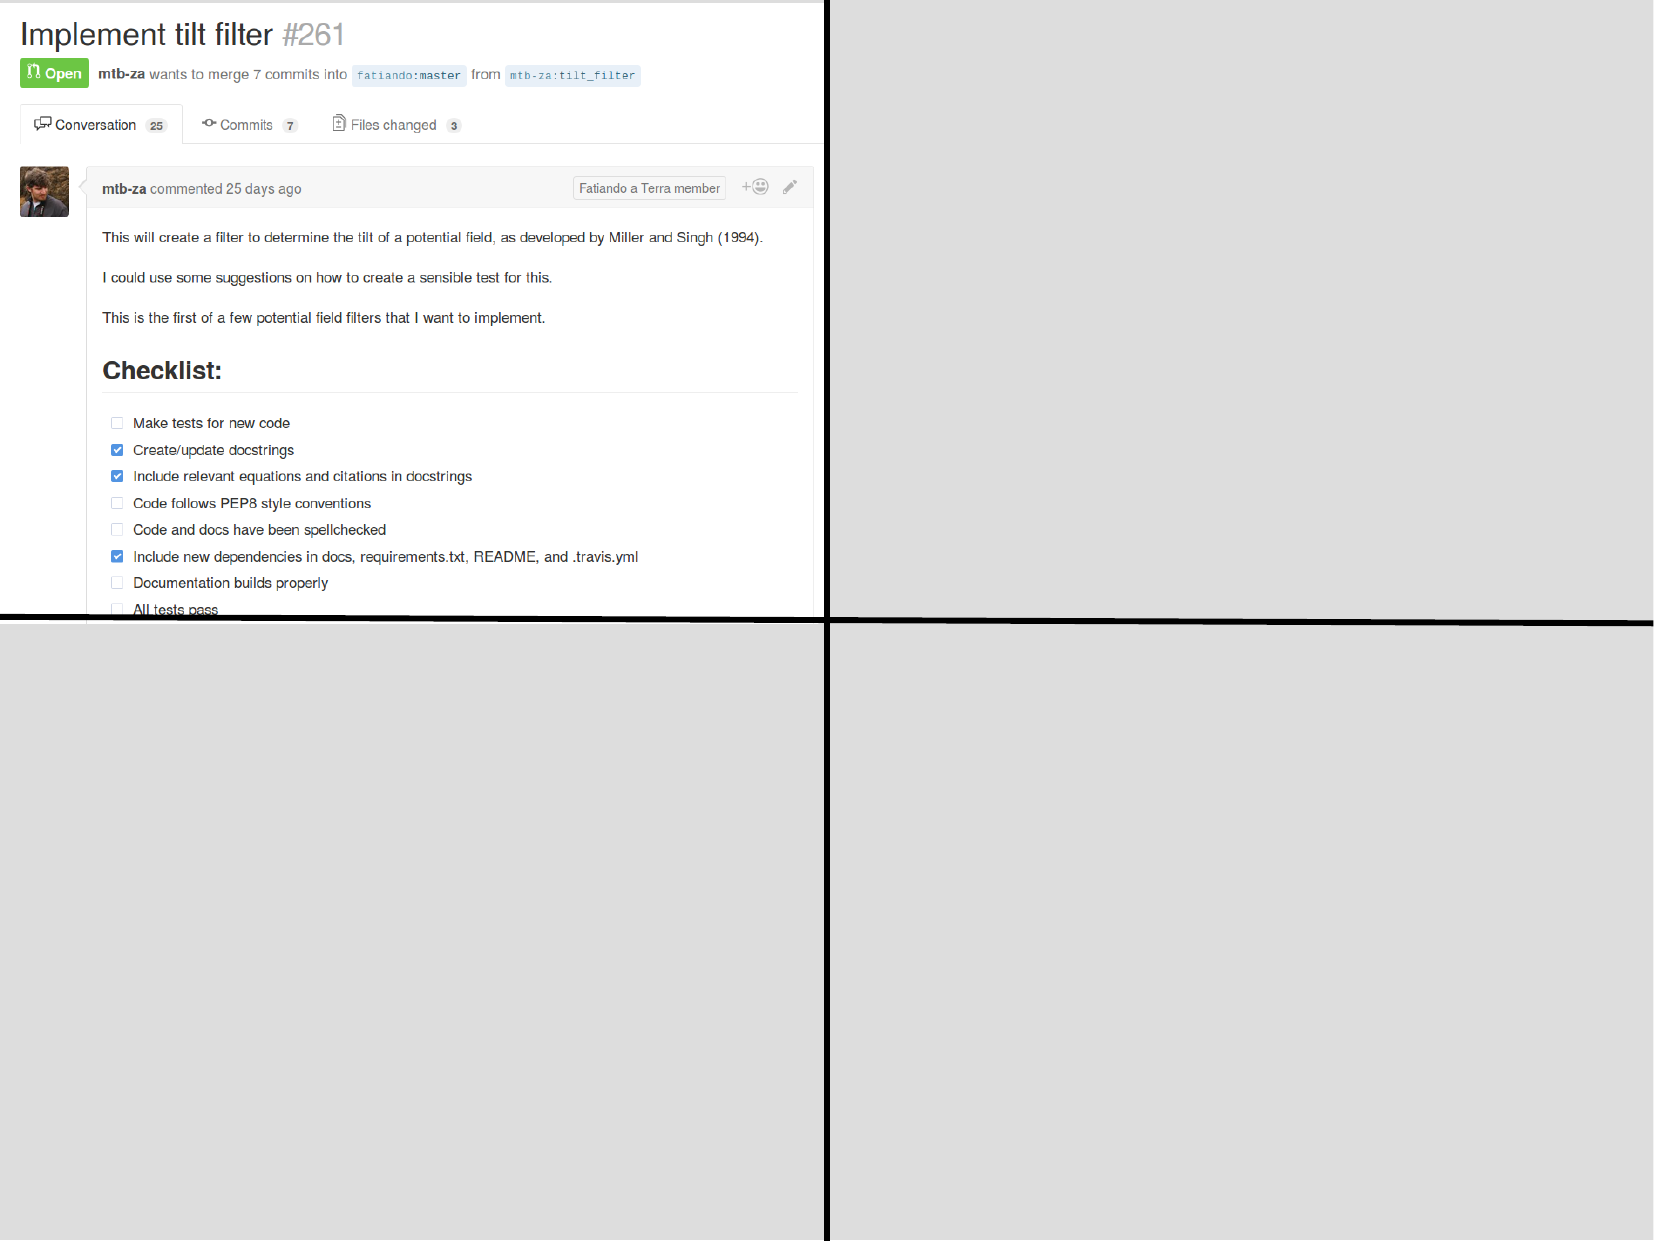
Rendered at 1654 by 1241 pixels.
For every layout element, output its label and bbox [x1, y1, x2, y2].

picture [0, 3, 824, 617]
picture [0, 620, 818, 624]
